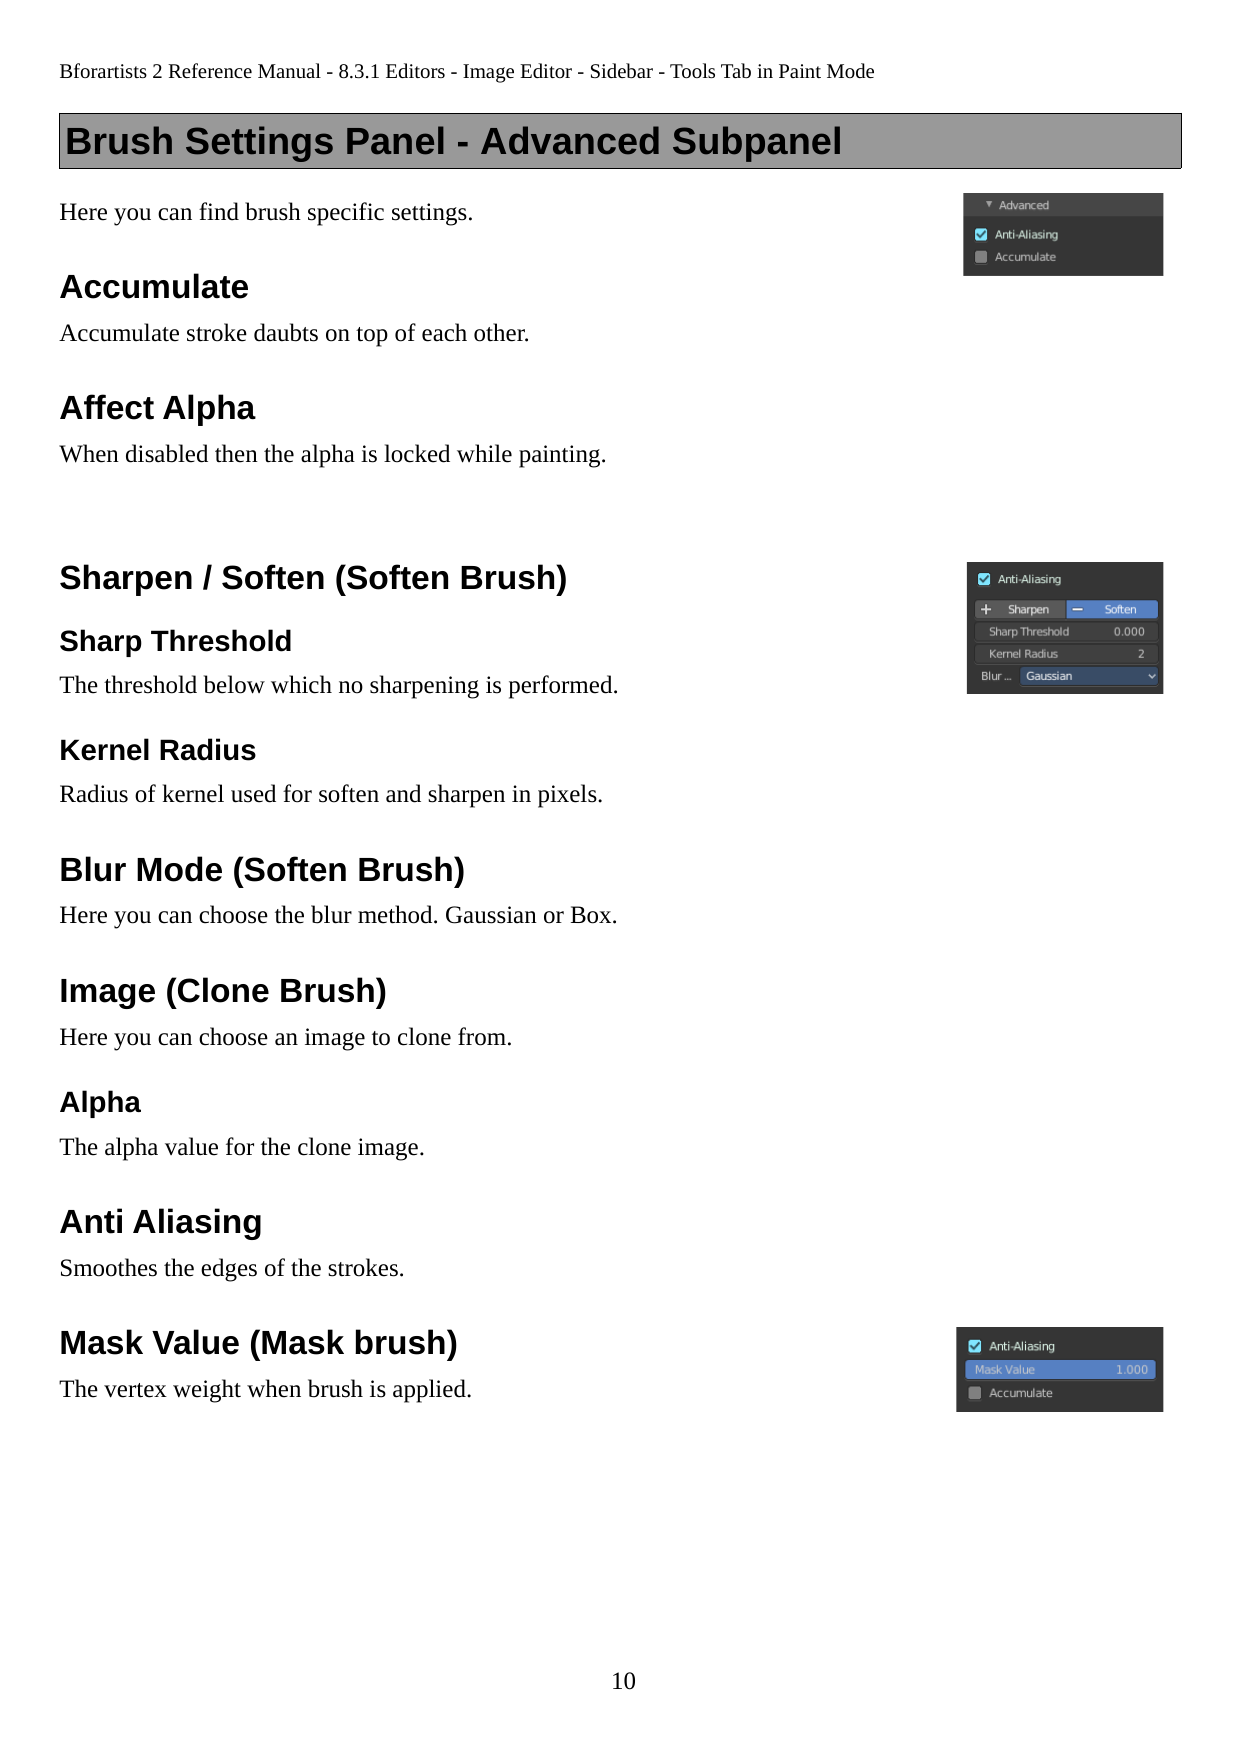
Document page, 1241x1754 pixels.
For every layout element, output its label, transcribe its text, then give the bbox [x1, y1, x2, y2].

subtitle Alpha [59, 1085, 1181, 1119]
subtitle Anti Aliasing [59, 1201, 1181, 1240]
text Here you can choose an image to clone from. [59, 1022, 1181, 1050]
subtitle Accumulate [59, 267, 1181, 305]
text The threshold below which no sharpening is performed. [59, 670, 1181, 698]
text The vertex weight when brush is applied. [59, 1374, 956, 1402]
text Accumulate stroke daubts on top of each other. [59, 318, 1181, 346]
text When disabled then the alpha is locked while painting. [59, 439, 1181, 467]
picture [963, 193, 1164, 276]
subtitle Image (Clone Brush) [59, 971, 1181, 1009]
text Smoothes the edges of the strokes. [59, 1253, 1181, 1281]
text The alpha value for the clone image. [59, 1132, 1181, 1160]
text Here you can choose the blur method. Gaussian or Box. [59, 901, 1181, 929]
subtitle [1164, 623, 1181, 657]
subtitle Kernel Radius [59, 733, 1181, 767]
subtitle Blur Mode (Soften Brush) [59, 849, 1181, 888]
subtitle Mask Value (Mask brush) [59, 1322, 1181, 1361]
subtitle Sharpen / Soften (Soften Brush) [59, 558, 1181, 596]
subtitle Affect Alpha [59, 388, 1181, 426]
text Radius of kernel used for soften and sharpen in pixels. [59, 779, 1181, 808]
table_header Brush Settings Panel - Advanced Subpanel [60, 114, 1181, 168]
picture [956, 1327, 1164, 1412]
picture [966, 562, 1164, 694]
text Here you can find brush specific settings. [59, 197, 963, 225]
subtitle Sharp Threshold [59, 623, 966, 657]
